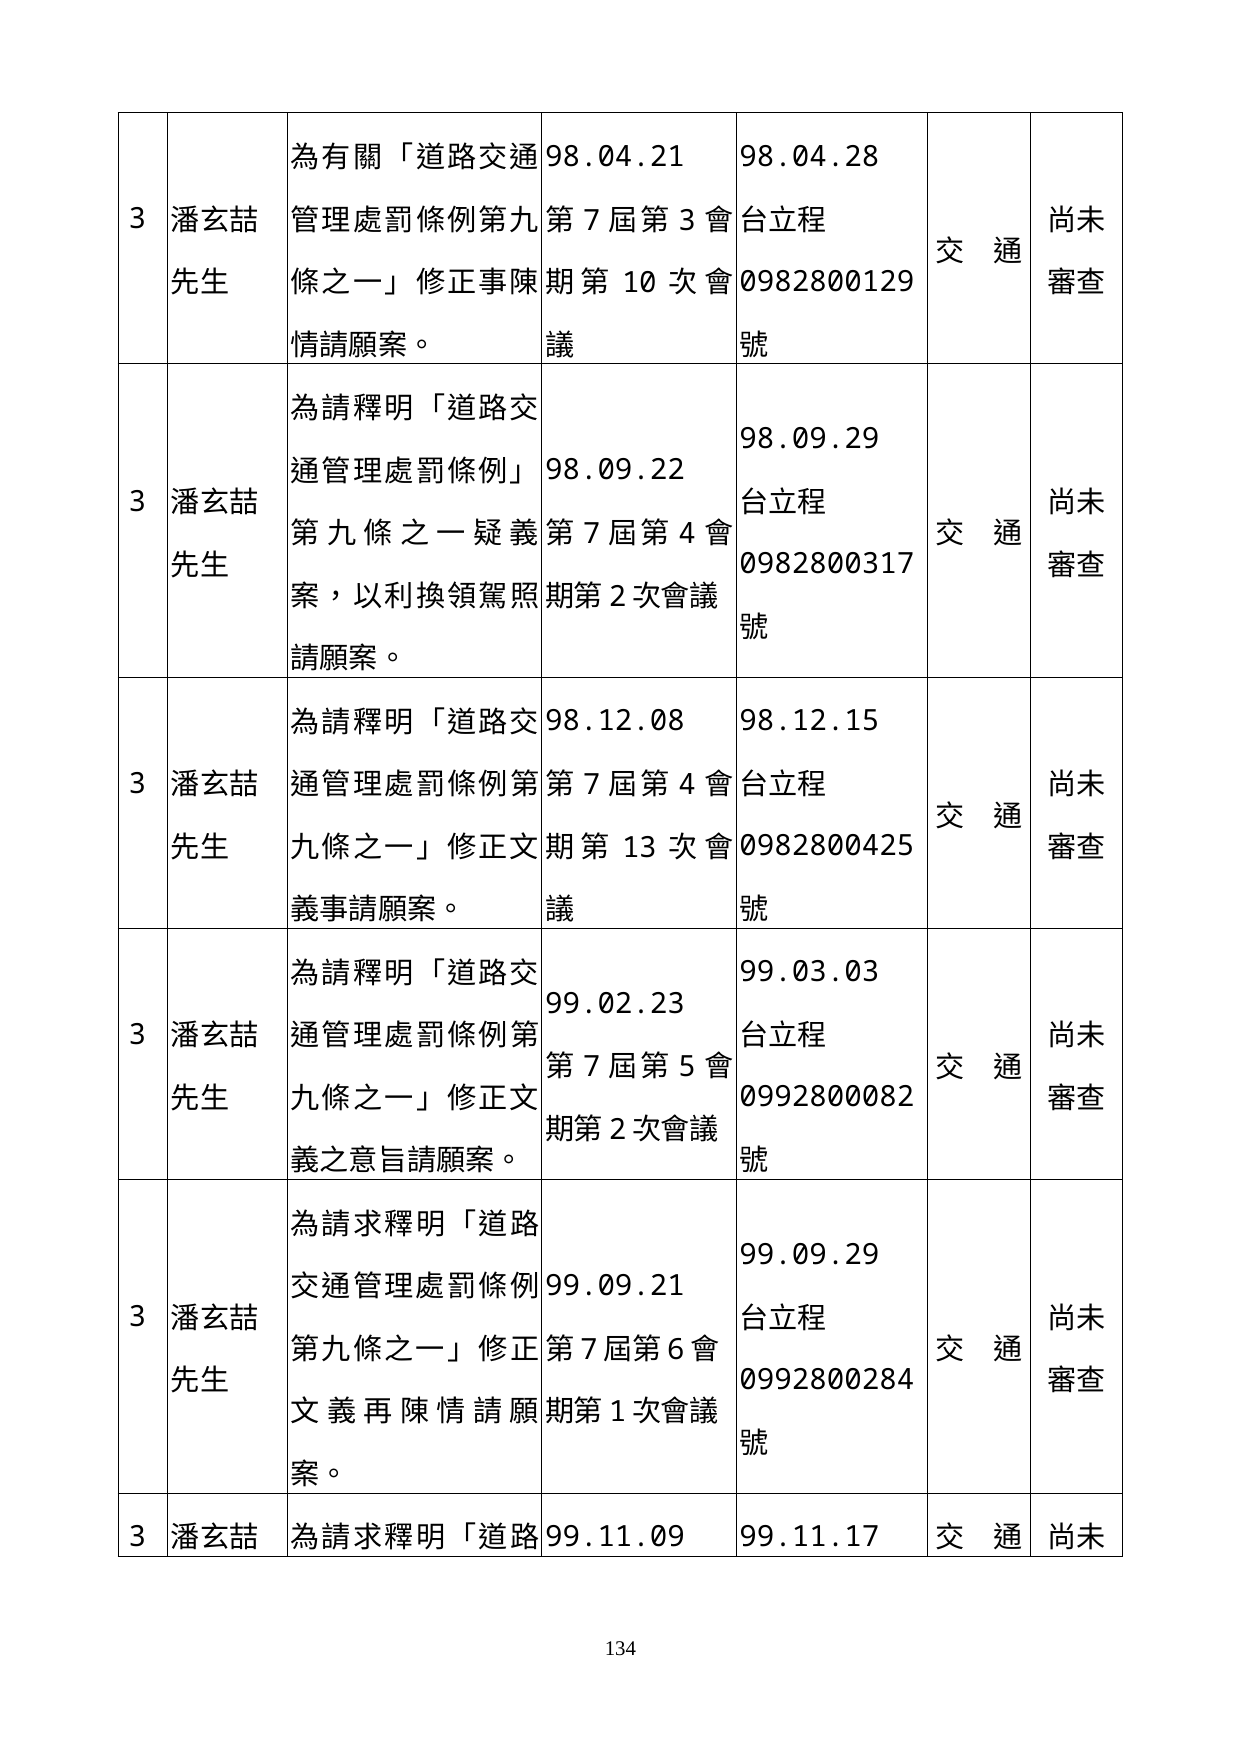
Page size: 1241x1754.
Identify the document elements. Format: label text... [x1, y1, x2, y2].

table_cell 99.09.29 台立程 0992800284號 [737, 1180, 927, 1492]
table_cell 98.04.21 第7屆第3會期第10次會議 [542, 113, 736, 363]
table_cell 98.09.29 台立程 0982800317號 [737, 364, 927, 677]
table_cell 交 通 [928, 929, 1030, 1179]
table_cell 尚未審查 [1031, 678, 1122, 928]
table_cell 為請求釋明「道路交通管理處罰條例第九條之一」修正文義再陳情請願案。 [288, 1180, 541, 1492]
table_cell 為請釋明「道路交通管理處罰條例第九條之一」修正文義事請願案。 [288, 678, 541, 928]
table_cell 為請釋明「道路交通管理處罰條例」第九條之一疑義案，以利換領駕照請願案。 [288, 364, 541, 677]
table_cell 為請求釋明「道路 [288, 1494, 541, 1556]
table_cell 99.11.09 [542, 1494, 736, 1556]
table_cell 潘玄喆 先生 [168, 678, 287, 928]
table_cell 潘玄喆 先生 [168, 929, 287, 1179]
table_cell 38 [119, 1180, 167, 1492]
table_cell 潘玄喆先生 [168, 1180, 287, 1492]
table_cell 為有關「道路交通管理處罰條例第九條之一」修正事陳情請願案。 [288, 113, 541, 363]
table_cell 99.09.21 第7屆第6會期第1次會議 [542, 1180, 736, 1492]
table_cell 交 通 [928, 678, 1030, 928]
table_cell 交 通 [928, 113, 1030, 363]
table_cell 潘玄喆 [168, 1494, 287, 1556]
table_cell 99.03.03 台立程 0992800082號 [737, 929, 927, 1179]
table_cell 尚未審查 [1031, 929, 1122, 1179]
table_cell 34 [119, 113, 167, 363]
table_cell 36 [119, 678, 167, 928]
table_cell 尚未審查 [1031, 1180, 1122, 1492]
table_cell 98.12.08 第7屆第4會期第13次會議 [542, 678, 736, 928]
table_cell 潘玄喆 先生 [168, 364, 287, 677]
table_cell 為請釋明「道路交通管理處罰條例第九條之一」修正文義之意旨請願案。 [288, 929, 541, 1179]
table_cell 99.02.23 第7屆第5會期第2次會議 [542, 929, 736, 1179]
table_cell 98.04.28 台立程 0982800129號 [737, 113, 927, 363]
table_cell 98.12.15 台立程 0982800425號 [737, 678, 927, 928]
table_cell 98.09.22 第7屆第4會期第2次會議 [542, 364, 736, 677]
table_cell 尚未審查 [1031, 364, 1122, 677]
table_cell 交 通 [928, 1180, 1030, 1492]
table_cell 潘玄喆 先生 [168, 113, 287, 363]
table_cell 交 通 [928, 1494, 1030, 1556]
table_cell 99.11.17 [737, 1494, 927, 1556]
table_cell 37 [119, 929, 167, 1179]
table_cell 3 [119, 1494, 167, 1556]
table_cell 35 [119, 364, 167, 677]
table_cell 尚未 [1031, 1494, 1122, 1556]
table_cell 交 通 [928, 364, 1030, 677]
table_cell 尚未審查 [1031, 113, 1122, 363]
